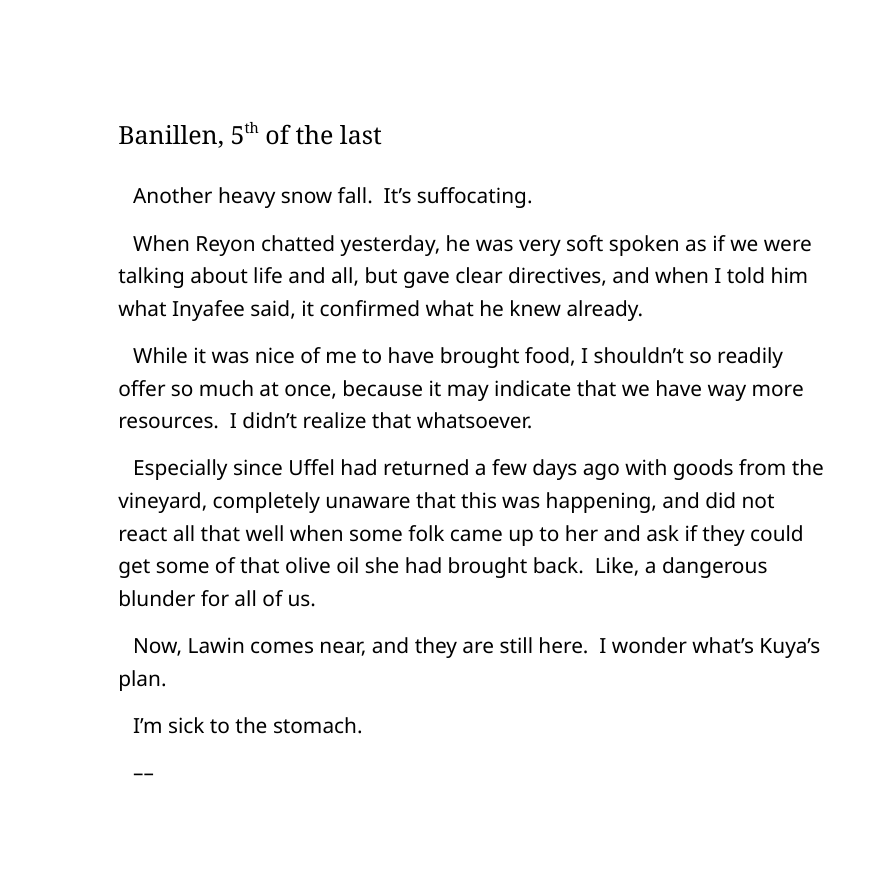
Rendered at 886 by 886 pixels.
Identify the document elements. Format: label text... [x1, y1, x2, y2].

text Another heavy snow fall. It’s suffocating. [118, 182, 827, 210]
text I’m sick to the stomach. [118, 711, 827, 739]
text When Reyon chatted yesterday, he was very soft spoken as if we were talking about life and all, but gave clear directives, and when I told him what Inyafee said, it confirmed what he knew already. [118, 229, 827, 322]
text While it was nice of me to have brought food, I shouldn’t so readily offer so much at once, because it may indicate that we have way more resources. I didn’t realize that whatsoever. [118, 341, 827, 435]
text Now, Lawin comes near, and they are still here. I wonder what’s Kuya’s plan. [118, 631, 827, 692]
subtitle Banillen, 5th of the last [118, 118, 827, 152]
text Especially since Uffel had returned a few days ago with goods from the vineyard, completely unaware that this was happening, and did not react all that well when some folk came up to her and ask if they could get some of that olive oil she had brought back. Like, a dangerous blunder for all of us. [118, 453, 827, 612]
text –– [118, 758, 827, 787]
